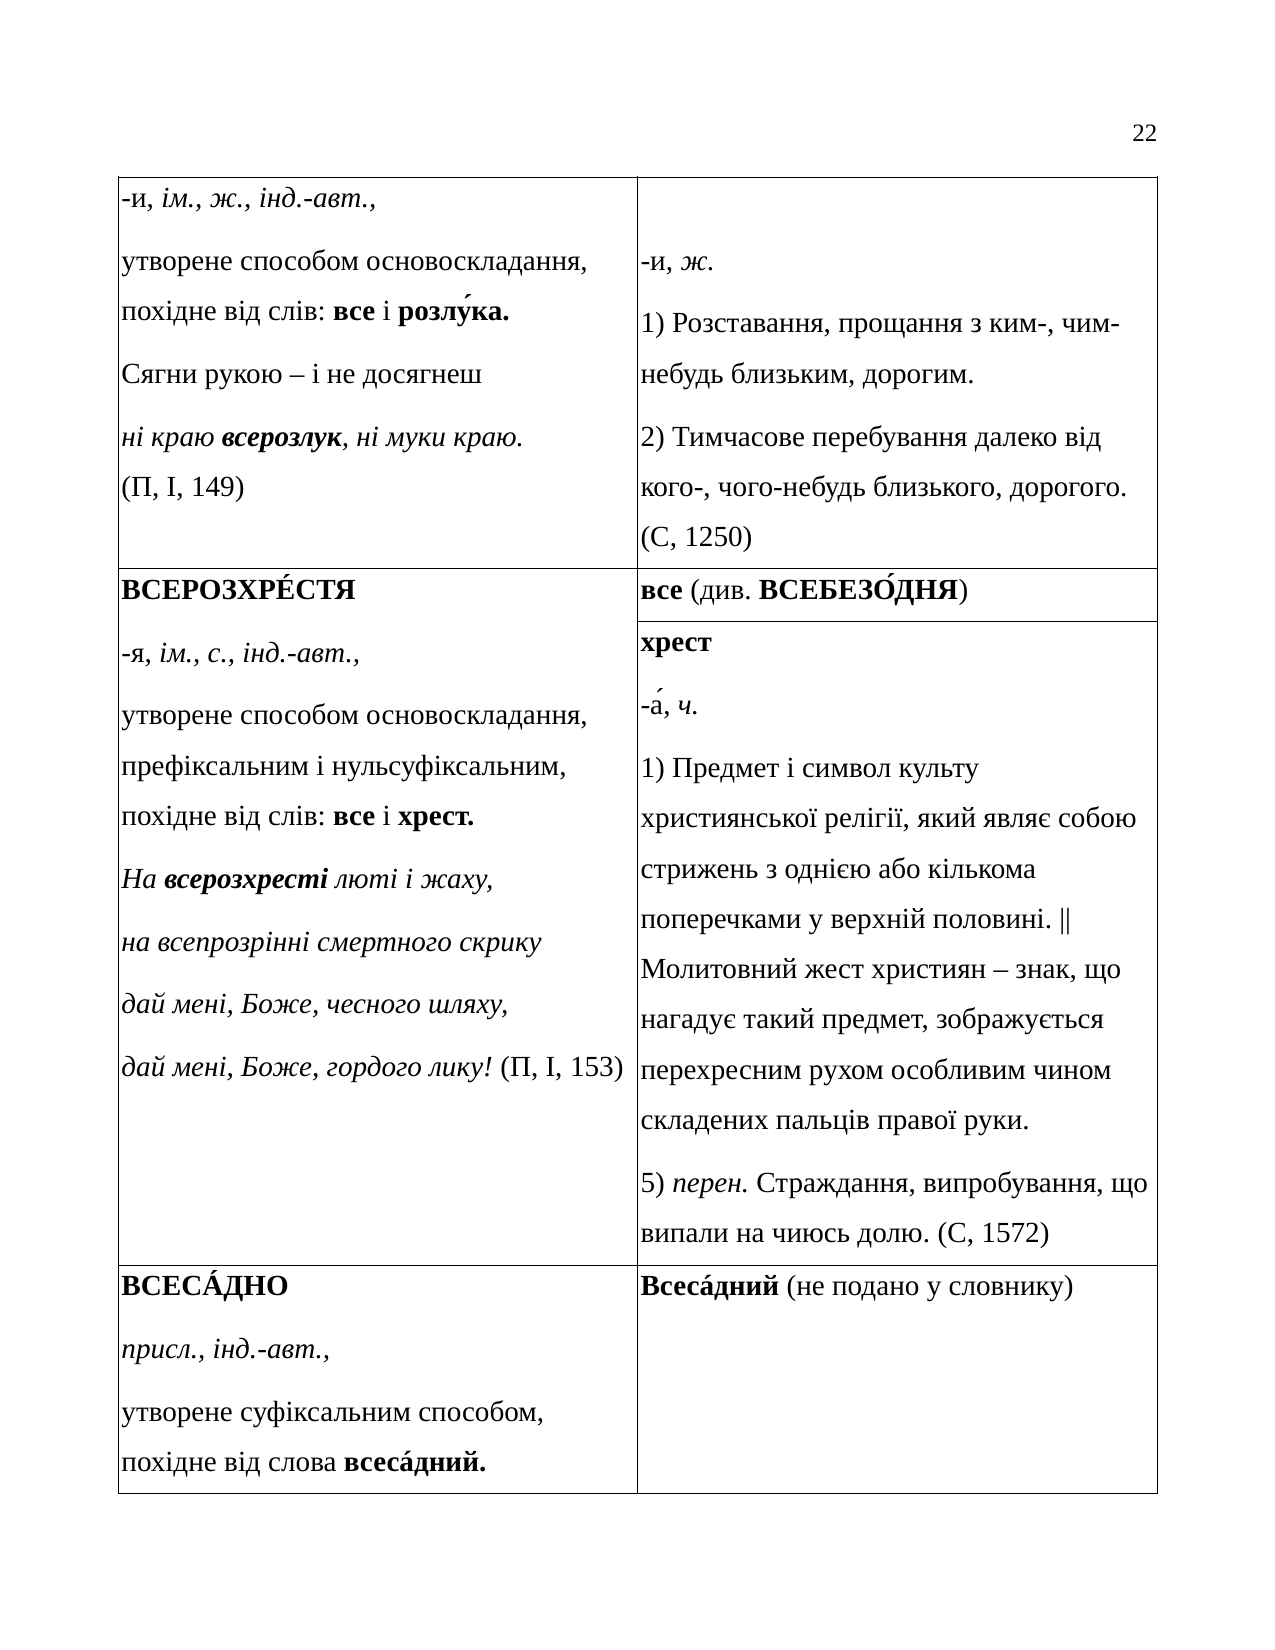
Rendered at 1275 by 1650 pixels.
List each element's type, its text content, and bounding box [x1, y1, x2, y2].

table_cell -и, ж. 1) Розставання, прощання з ким-, чим-небудь близьким, дорогим. 2) Тимчасове перебування далеко від кого-, чого-небудь близького, дорогого. (С, 1250) [638, 178, 1157, 568]
table_cell ВСЕРОЗХРÉСТЯ -я, ім., с., інд.-авт., утворене способом основоскладання, префіксальним і нульсуфіксальним, похідне від слів: все і хрест. На всерозхресті люті і жаху, на всепрозрінні смертного скрику дай мені, Боже, чесного шляху, дай мені, Боже, гордого лику! (П, І, 153) [119, 569, 637, 1264]
table_cell хрест -а́, ч. 1) Предмет і символ культу християнської релігії, який являє собою стрижень з однією або кількома поперечками у верхній половині. || Молитовний жест християн – знак, що нагадує такий предмет, зображується перехресним рухом особливим чином складених пальців правої руки. 5) перен. Страждання, випробування, що випали на чиюсь долю. (С, 1572) [638, 622, 1157, 1264]
table_cell все (див. ВСЕБЕЗО́ДНЯ) [638, 569, 1157, 621]
table_cell ВСЕСÁДНО присл., інд.-авт., утворене суфіксальним способом, похідне від слова всесáдний. [119, 1266, 637, 1493]
table_cell -и, ім., ж., інд.-авт., утворене способом основоскладання, похідне від слів: все і розлу́ка. Сягни рукою – і не досягнеш ні краю всерозлук, ні муки краю. (П, І, 149) [119, 178, 637, 568]
table_cell Всесáдний (не подано у словнику) [638, 1266, 1157, 1493]
